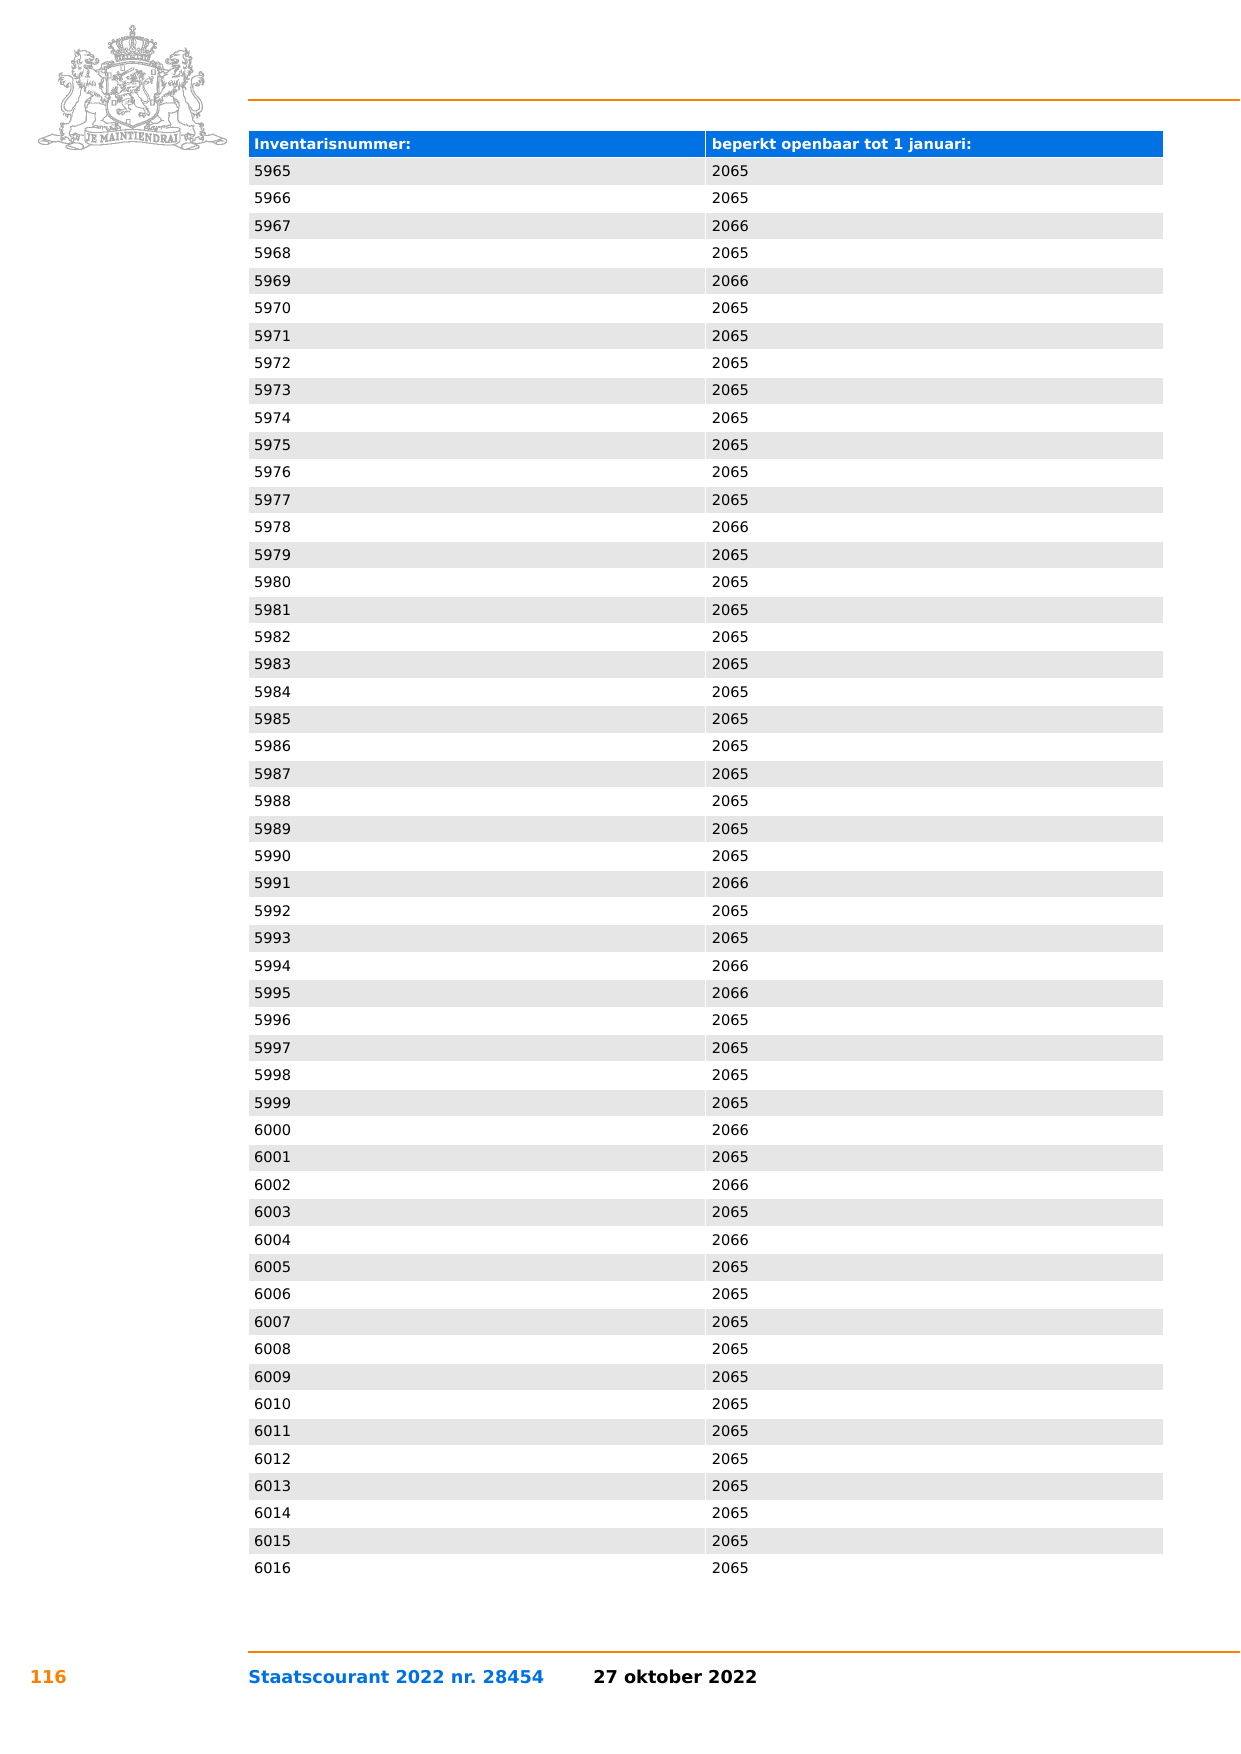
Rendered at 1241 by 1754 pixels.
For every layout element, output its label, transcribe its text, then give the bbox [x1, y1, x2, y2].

table_cell 2065 [706, 597, 1163, 623]
table_cell 5971 [249, 323, 705, 349]
table_cell 2066 [706, 1227, 1163, 1253]
table_cell 5991 [249, 871, 705, 897]
table_cell 5977 [249, 487, 705, 513]
table_cell 2065 [706, 1556, 1163, 1582]
table_cell 5966 [249, 186, 705, 212]
table_cell 2065 [706, 460, 1163, 486]
table_cell 5986 [249, 734, 705, 760]
table_cell 2066 [706, 213, 1163, 239]
table_cell 6016 [249, 1556, 705, 1582]
table_cell 2065 [706, 624, 1163, 650]
table_cell 6009 [249, 1364, 705, 1390]
table_cell 2065 [706, 1199, 1163, 1226]
table_cell 2065 [706, 1391, 1163, 1417]
table_header Inventarisnummer: [249, 131, 705, 157]
table_cell 2066 [706, 515, 1163, 541]
table_cell 6008 [249, 1336, 705, 1363]
table_cell 2065 [706, 1090, 1163, 1116]
table_cell 2065 [706, 158, 1163, 185]
table_cell 2065 [706, 1008, 1163, 1034]
table_cell 6013 [249, 1473, 705, 1500]
table_cell 2065 [706, 186, 1163, 212]
table_cell 5987 [249, 761, 705, 787]
table_cell 2065 [706, 651, 1163, 678]
table_cell 2065 [706, 706, 1163, 733]
table_cell 2065 [706, 350, 1163, 376]
table_cell 2065 [706, 843, 1163, 869]
table_cell 6002 [249, 1172, 705, 1198]
table_cell 6007 [249, 1309, 705, 1335]
table_cell 5975 [249, 432, 705, 459]
table_cell 6006 [249, 1282, 705, 1308]
table_cell 5996 [249, 1008, 705, 1034]
table_cell 2066 [706, 268, 1163, 294]
table_cell 2066 [706, 1172, 1163, 1198]
table_cell 5979 [249, 542, 705, 568]
table_cell 5978 [249, 515, 705, 541]
table_cell 2065 [706, 378, 1163, 404]
table_cell 5984 [249, 679, 705, 705]
table_cell 2065 [706, 789, 1163, 815]
table_cell 2065 [706, 1419, 1163, 1445]
table_cell 5985 [249, 706, 705, 733]
table_cell 5965 [249, 158, 705, 185]
table_cell 2065 [706, 295, 1163, 322]
table_cell 2065 [706, 1282, 1163, 1308]
table_cell 2065 [706, 1309, 1163, 1335]
table_cell 6014 [249, 1501, 705, 1527]
table_cell 2065 [706, 1473, 1163, 1500]
table_cell 2065 [706, 816, 1163, 842]
table_cell 5968 [249, 241, 705, 267]
table_cell 2065 [706, 1063, 1163, 1089]
table_cell 5989 [249, 816, 705, 842]
table_cell 2065 [706, 1336, 1163, 1363]
table_cell 2065 [706, 1528, 1163, 1554]
table_cell 5990 [249, 843, 705, 869]
table_cell 2065 [706, 1501, 1163, 1527]
table_cell 6003 [249, 1199, 705, 1226]
table_cell 2065 [706, 679, 1163, 705]
table_cell 2065 [706, 1254, 1163, 1281]
table_cell 6005 [249, 1254, 705, 1281]
table_cell 5974 [249, 405, 705, 431]
table_cell 6015 [249, 1528, 705, 1554]
table_cell 5983 [249, 651, 705, 678]
table_cell 6011 [249, 1419, 705, 1445]
table_cell 5994 [249, 953, 705, 979]
table_cell 2065 [706, 925, 1163, 952]
table_cell 5999 [249, 1090, 705, 1116]
table_cell 5972 [249, 350, 705, 376]
table_cell 2065 [706, 1446, 1163, 1472]
table_cell 2065 [706, 1364, 1163, 1390]
table_cell 5998 [249, 1063, 705, 1089]
table_cell 2065 [706, 241, 1163, 267]
table_cell 5976 [249, 460, 705, 486]
table_cell 5973 [249, 378, 705, 404]
table_cell 2065 [706, 323, 1163, 349]
table_cell 5970 [249, 295, 705, 322]
table_cell 2066 [706, 953, 1163, 979]
table_cell 2065 [706, 569, 1163, 596]
table_cell 2065 [706, 487, 1163, 513]
table_cell 2066 [706, 1117, 1163, 1143]
table_cell 2065 [706, 432, 1163, 459]
table_cell 5995 [249, 980, 705, 1007]
table_cell 5997 [249, 1035, 705, 1061]
table_cell 2065 [706, 734, 1163, 760]
table_header beperkt openbaar tot 1 januari: [706, 131, 1163, 157]
table_cell 2065 [706, 898, 1163, 924]
table_cell 6001 [249, 1145, 705, 1171]
table_cell 5993 [249, 925, 705, 952]
table_cell 6004 [249, 1227, 705, 1253]
table_cell 5967 [249, 213, 705, 239]
table_cell 2065 [706, 542, 1163, 568]
table_cell 5982 [249, 624, 705, 650]
table_cell 5981 [249, 597, 705, 623]
table_cell 2065 [706, 405, 1163, 431]
table_cell 2066 [706, 871, 1163, 897]
table_cell 2065 [706, 1145, 1163, 1171]
picture [38, 25, 227, 150]
table_cell 2066 [706, 980, 1163, 1007]
table_cell 6012 [249, 1446, 705, 1472]
table_cell 2065 [706, 1035, 1163, 1061]
table_cell 6010 [249, 1391, 705, 1417]
table_cell 5980 [249, 569, 705, 596]
table_cell 5992 [249, 898, 705, 924]
table_cell 6000 [249, 1117, 705, 1143]
table_cell 2065 [706, 761, 1163, 787]
table_cell 5988 [249, 789, 705, 815]
table_cell 5969 [249, 268, 705, 294]
